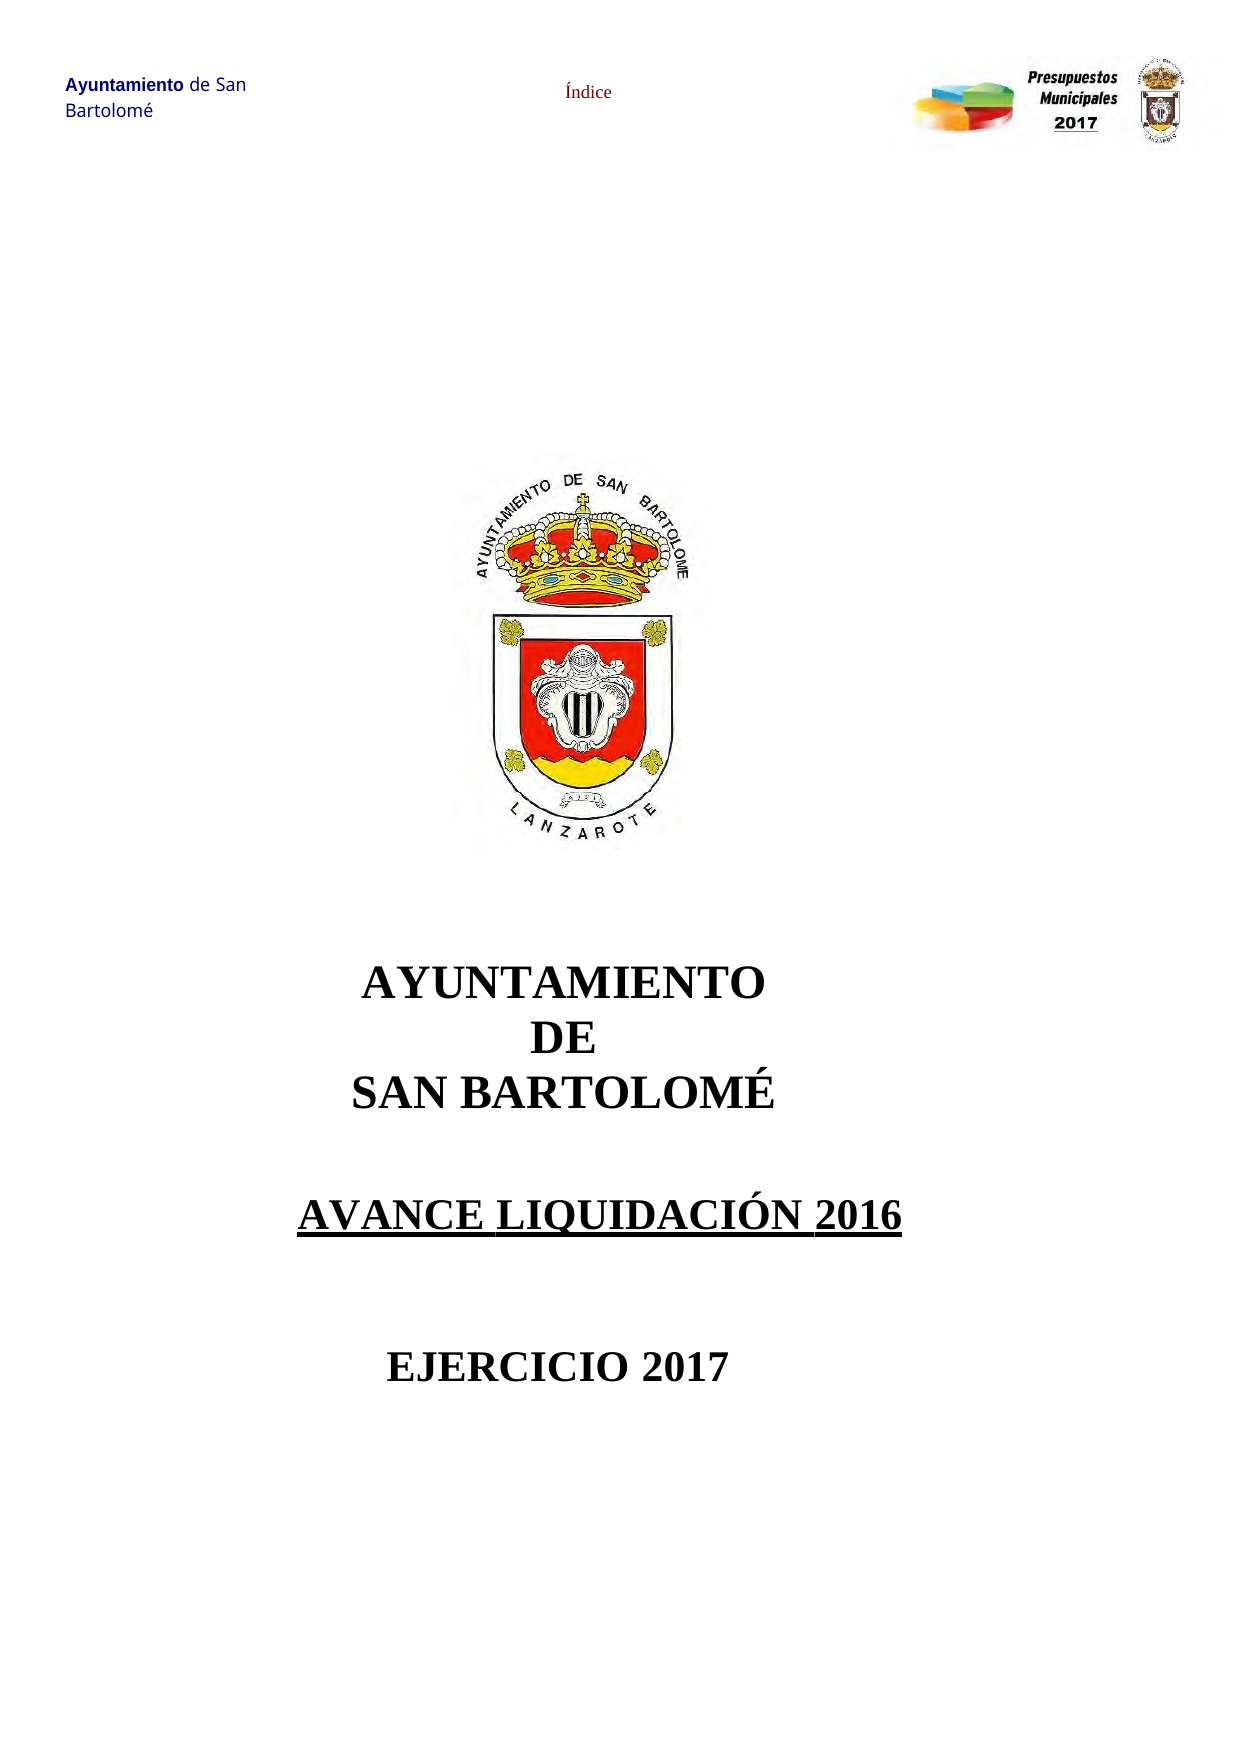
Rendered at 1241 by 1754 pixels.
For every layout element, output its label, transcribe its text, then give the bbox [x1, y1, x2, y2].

text Ayuntamiento de San Bartolomé [65, 72, 335, 123]
text Índice [551, 81, 886, 103]
picture [452, 454, 712, 850]
text AYUNTAMIENTO DE [349, 954, 778, 1064]
text EJERCICIO 2017 [386, 1341, 1234, 1391]
picture [886, 56, 1223, 151]
text SAN BARTOLOMÉ [349, 1064, 778, 1119]
text AVANCE LIQUIDACIÓN 2016 [262, 1189, 937, 1239]
text [1223, 81, 1234, 103]
